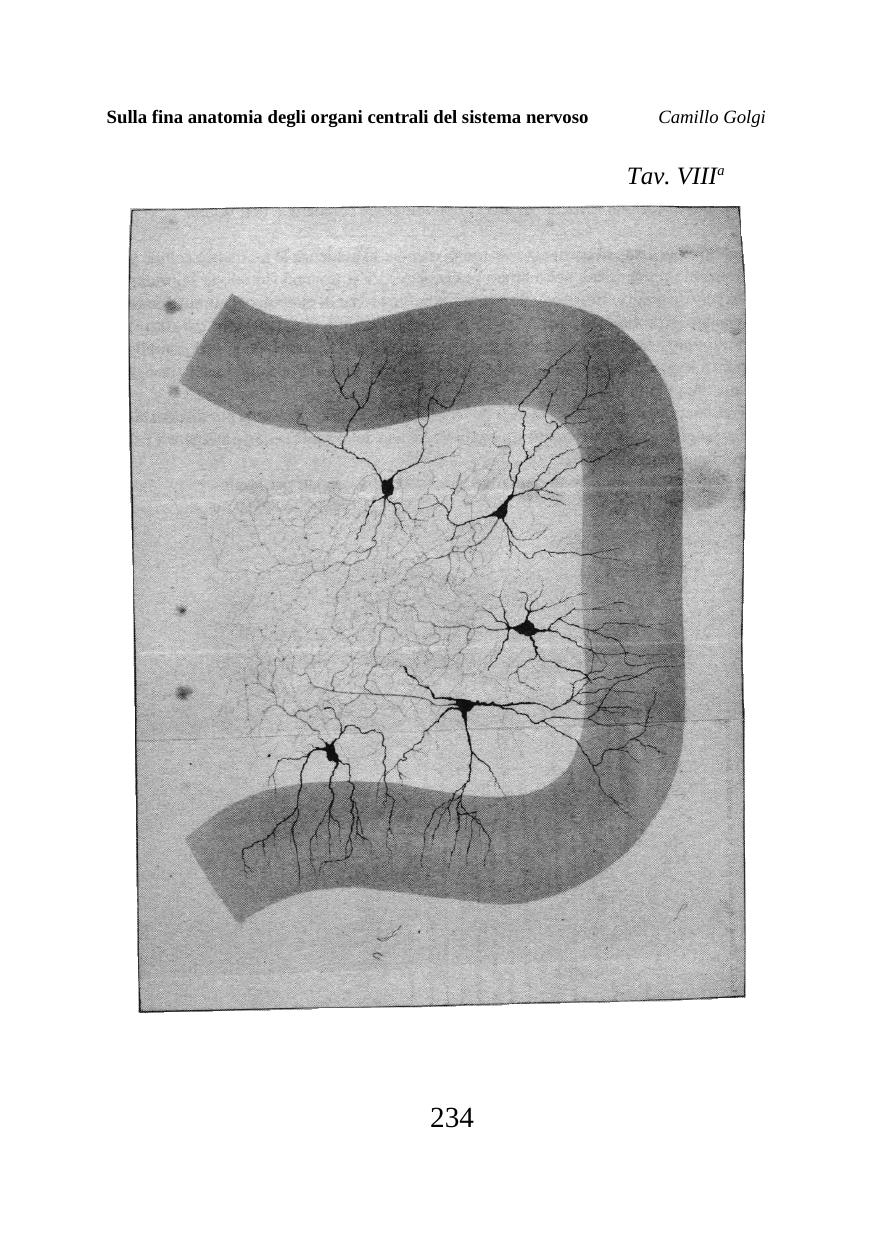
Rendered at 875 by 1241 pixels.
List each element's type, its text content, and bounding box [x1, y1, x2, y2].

table_header Tav. VIIIa [95, 161, 778, 1023]
picture [123, 199, 750, 1014]
